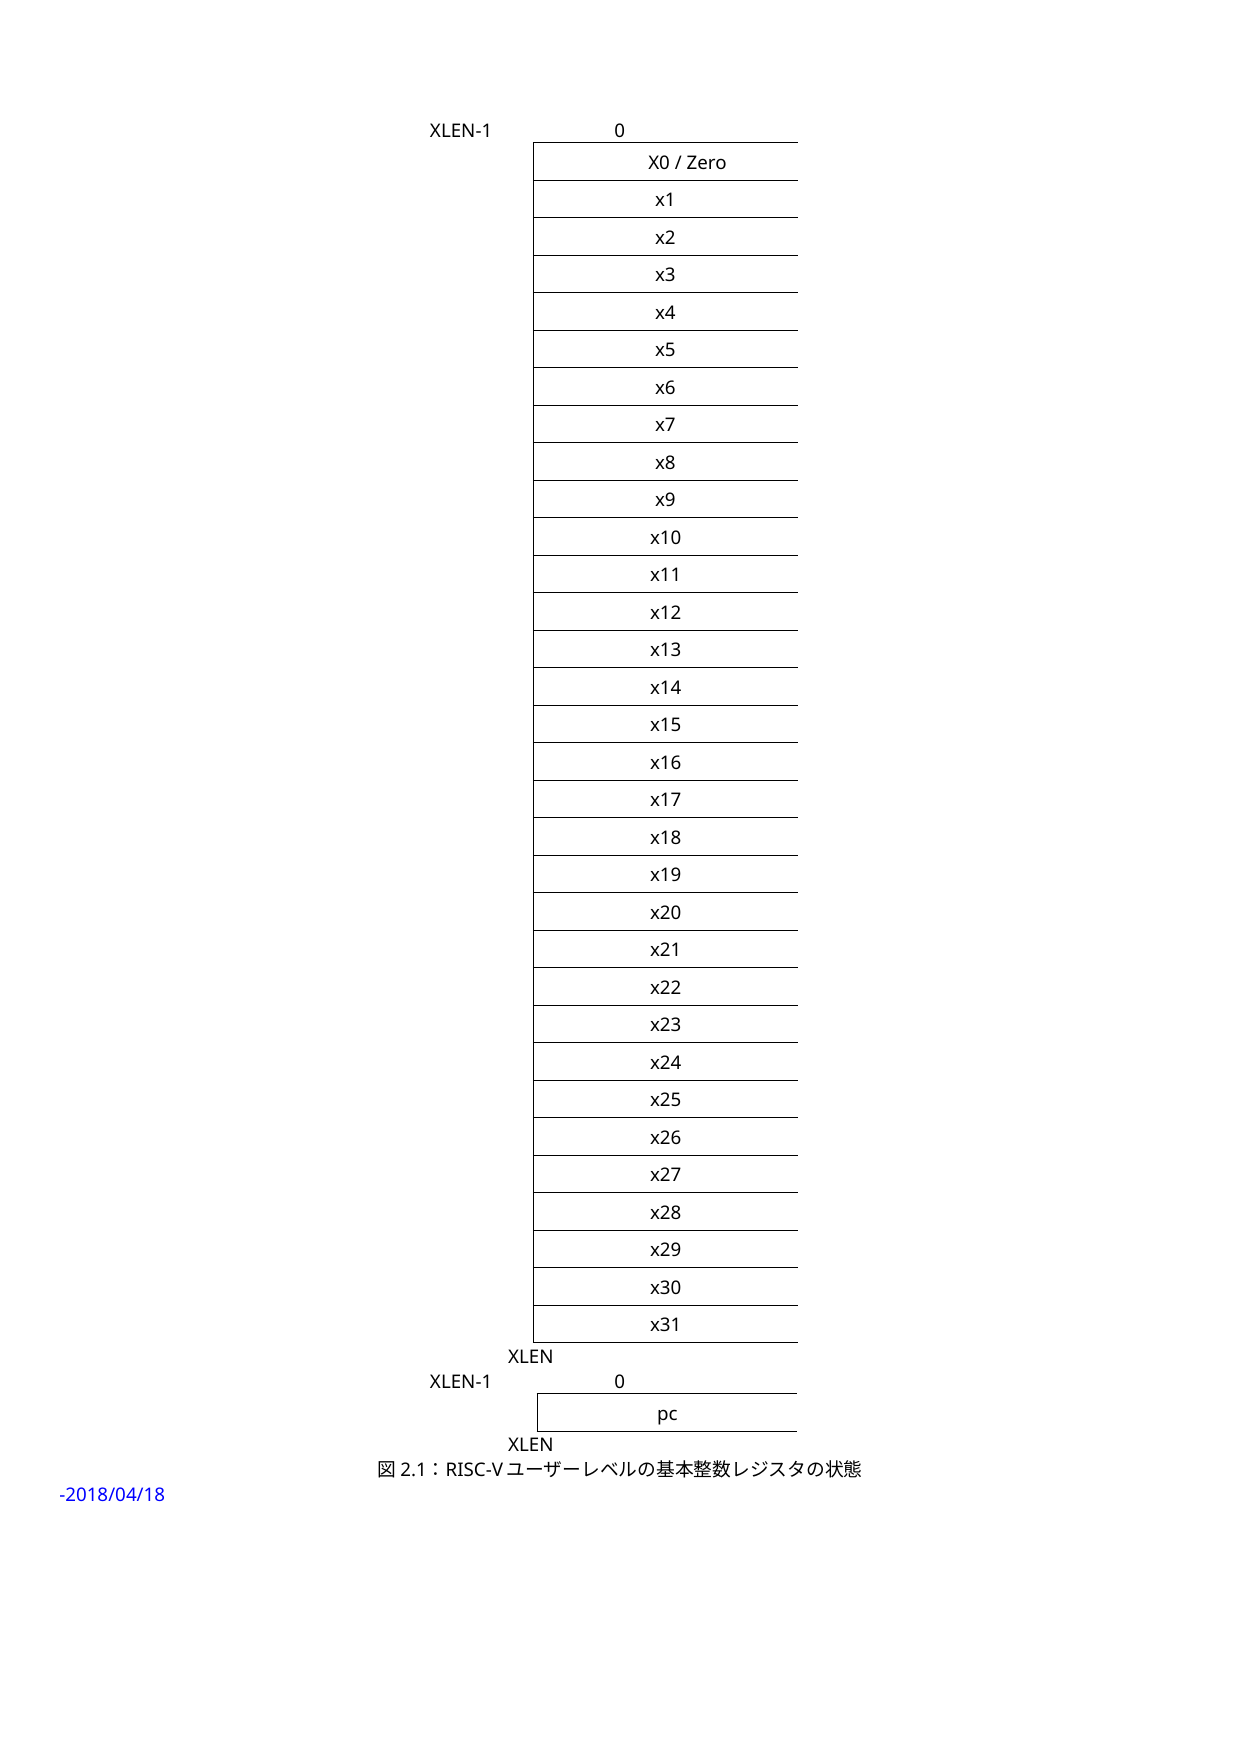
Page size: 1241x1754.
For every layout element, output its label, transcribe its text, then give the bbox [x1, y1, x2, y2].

table_cell x17 [534, 781, 797, 817]
table_cell x19 [534, 856, 797, 892]
table_cell x16 [534, 743, 797, 780]
table_cell x12 [534, 593, 797, 630]
table_cell x6 [534, 368, 797, 405]
table_cell x7 [534, 406, 797, 442]
text -2018/04/18 [59, 1482, 1181, 1507]
table_cell x23 [534, 1006, 797, 1042]
text XLEN [59, 1432, 1181, 1457]
table_cell x25 [534, 1081, 797, 1117]
table_cell x28 [534, 1193, 797, 1230]
table_cell x9 [534, 481, 797, 517]
table_cell x13 [534, 631, 797, 667]
table_cell x27 [534, 1156, 797, 1192]
table_cell x2 [534, 218, 797, 255]
table_cell x22 [534, 968, 797, 1005]
table_cell x14 [534, 668, 797, 705]
table_cell x8 [534, 443, 797, 480]
table_cell x3 [534, 256, 797, 292]
table_header pc [538, 1394, 797, 1431]
table_cell x10 [534, 518, 797, 555]
text 図2.1：RISC-Vユーザーレベルの基本整数レジスタの状態 [59, 1457, 1181, 1482]
table_cell x26 [534, 1118, 797, 1155]
table_cell x15 [534, 706, 797, 742]
text XLEN-1 0 [59, 117, 1181, 142]
table_cell x30 [534, 1268, 797, 1305]
table_header X0 / Zero [534, 143, 797, 180]
table_cell x5 [534, 331, 797, 367]
table_cell x31 [534, 1306, 797, 1342]
text XLEN [59, 1343, 1181, 1368]
table_cell x18 [534, 818, 797, 855]
table_cell x24 [534, 1043, 797, 1080]
table_cell x11 [534, 556, 797, 592]
table_cell x1 [534, 181, 797, 217]
table_cell x20 [534, 893, 797, 930]
table_cell x21 [534, 931, 797, 967]
table_cell x4 [534, 293, 797, 330]
table_cell x29 [534, 1231, 797, 1267]
text XLEN-1 0 [59, 1368, 1181, 1393]
